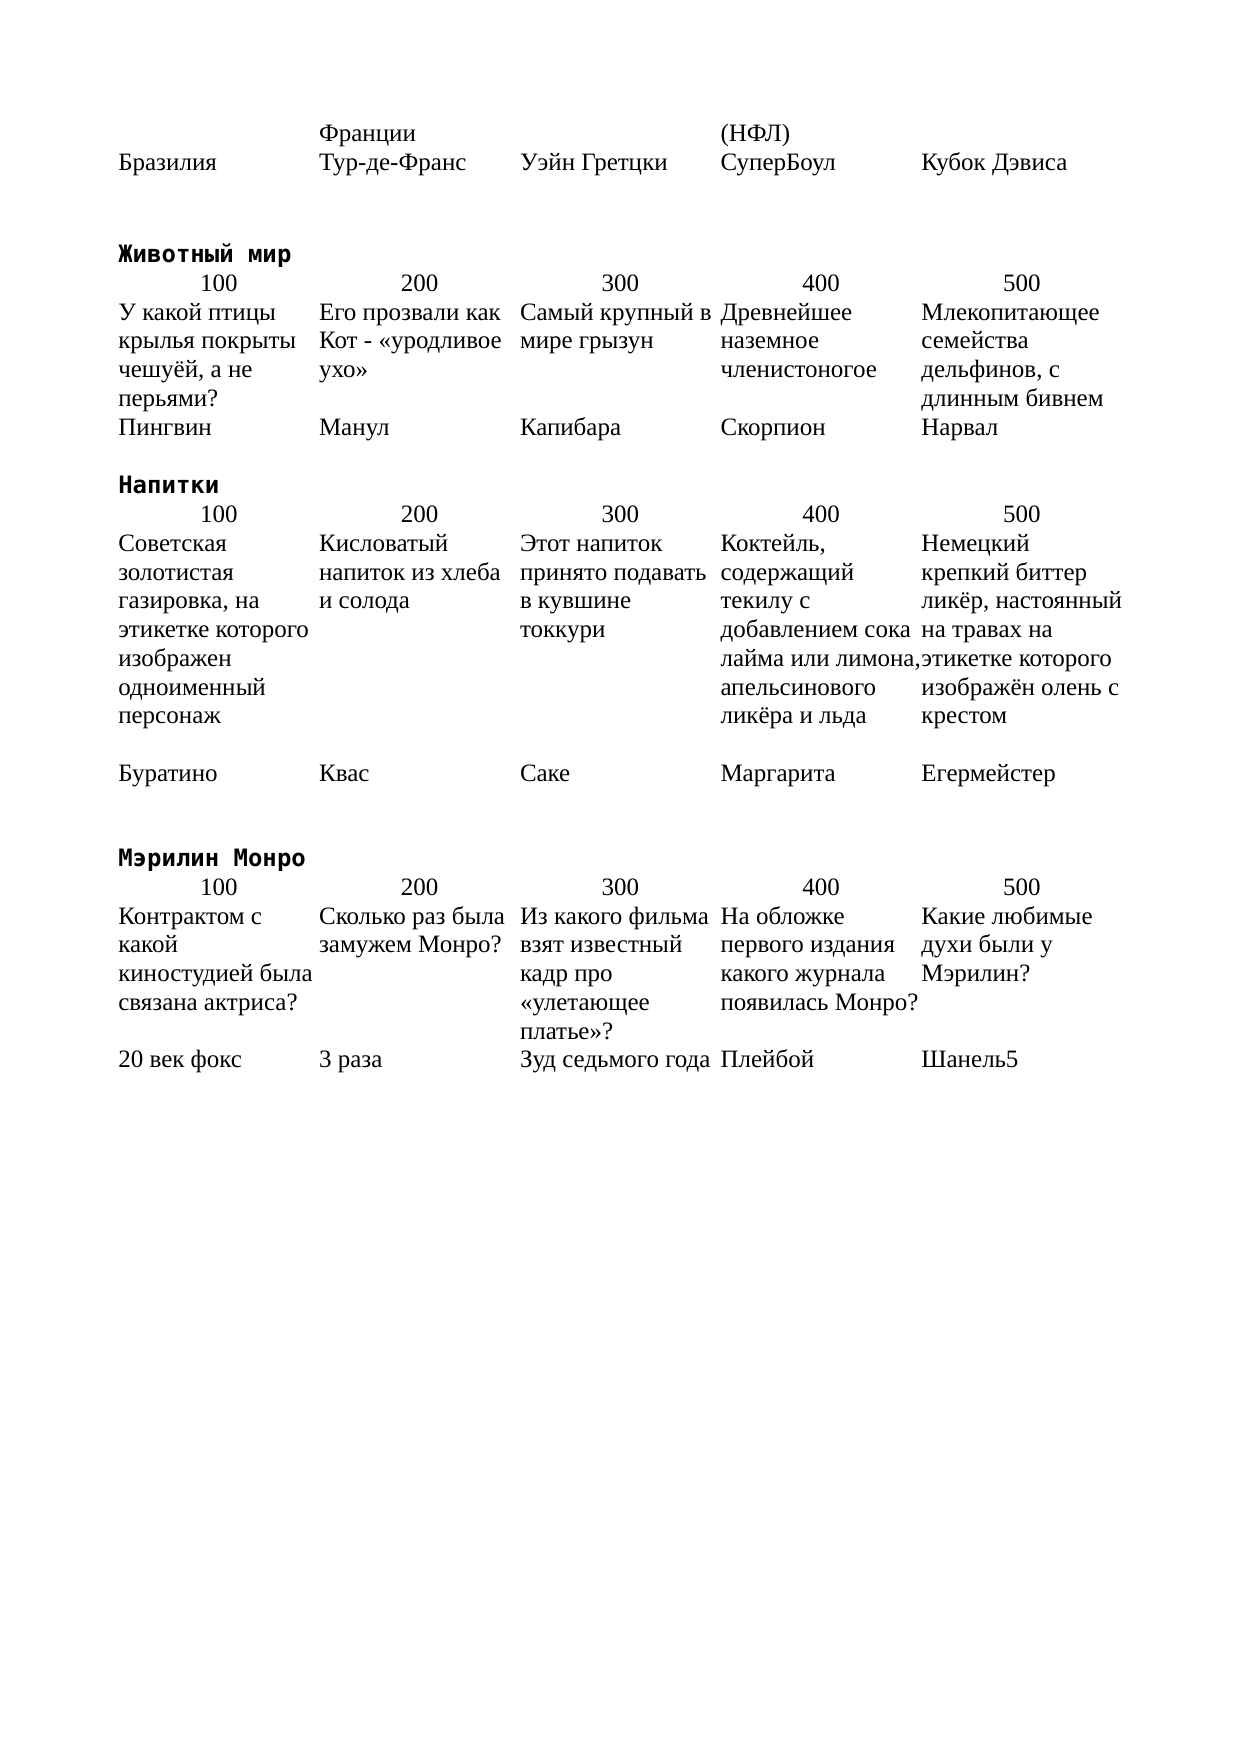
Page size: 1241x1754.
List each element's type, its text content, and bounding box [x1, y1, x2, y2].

table_cell 20 век фокс [118, 1045, 319, 1078]
text Животный мир [118, 240, 1122, 268]
table_cell Зуд седьмого года [520, 1045, 720, 1078]
table_cell Капибара [520, 412, 720, 443]
table_cell [520, 118, 720, 147]
table_cell (НФЛ) [720, 118, 921, 147]
table_cell У какой птицы крылья покрыты чешуёй, а не перьями? [118, 297, 319, 412]
table_header 300 [520, 268, 720, 297]
table_cell Бразилия [118, 147, 319, 182]
text Напитки [118, 471, 1122, 499]
table_cell Егермейстер [921, 758, 1122, 787]
table_cell Кубок Дэвиса [921, 147, 1122, 182]
table_cell СуперБоул [720, 147, 921, 182]
table_cell Млекопитающее семейства дельфинов, с длинным бивнем [921, 297, 1122, 412]
table_cell [921, 118, 1122, 147]
table_cell Немецкий крепкий биттер ликёр, настоянный на травах на этикетке которого изображён олень с крестом [921, 528, 1122, 758]
table_header 100 [118, 268, 319, 297]
table_cell Самый крупный в мире грызун [520, 297, 720, 412]
table_cell Этот напиток принято подавать в кувшине токкури [520, 528, 720, 758]
table_cell Нарвал [921, 412, 1122, 443]
table_header 400 [720, 872, 921, 901]
table_cell Франции [319, 118, 520, 147]
text Мэрилин Монро [118, 844, 1122, 872]
table_header 200 [319, 268, 520, 297]
table_cell Сколько раз была замужем Монро? [319, 901, 520, 1044]
table_cell Буратино [118, 758, 319, 787]
table_cell Манул [319, 412, 520, 443]
table_cell Скорпион [720, 412, 921, 443]
table_header 500 [921, 499, 1122, 528]
table_header 200 [319, 872, 520, 901]
table_cell Кисловатый напиток из хлеба и солода [319, 528, 520, 758]
table_cell На обложке первого издания какого журнала появилась Монро? [720, 901, 921, 1044]
table_cell Какие любимые духи были у Мэрилин? [921, 901, 1122, 1044]
table_header 300 [520, 499, 720, 528]
table_cell Шанель5 [921, 1045, 1122, 1078]
table_header 100 [118, 499, 319, 528]
table_cell Его прозвали как Кот - «уродливое ухо» [319, 297, 520, 412]
table_header 200 [319, 499, 520, 528]
table_cell Саке [520, 758, 720, 787]
table_cell Плейбой [720, 1045, 921, 1078]
table_cell Древнейшее наземное членистоногое [720, 297, 921, 412]
table_cell Квас [319, 758, 520, 787]
table_header 400 [720, 268, 921, 297]
table_header 400 [720, 499, 921, 528]
table_cell Тур-де-Франс [319, 147, 520, 182]
table_cell Контрактом с какой киностудией была связана актриса? [118, 901, 319, 1044]
table_cell Советская золотистая газировка, на этикетке которого изображен одноименный персонаж [118, 528, 319, 758]
table_header 500 [921, 872, 1122, 901]
table_header 500 [921, 268, 1122, 297]
table_cell Коктейль, содержащий текилу с добавлением сока лайма или лимона, апельсинового ликёра и льда [720, 528, 921, 758]
table_header 300 [520, 872, 720, 901]
table_header 100 [118, 872, 319, 901]
table_cell 3 раза [319, 1045, 520, 1078]
table_cell [118, 118, 319, 147]
table_cell Уэйн Гретцки [520, 147, 720, 182]
table_cell Пингвин [118, 412, 319, 443]
table_cell Из какого фильма взят известный кадр про «улетающее платье»? [520, 901, 720, 1044]
table_cell Маргарита [720, 758, 921, 787]
